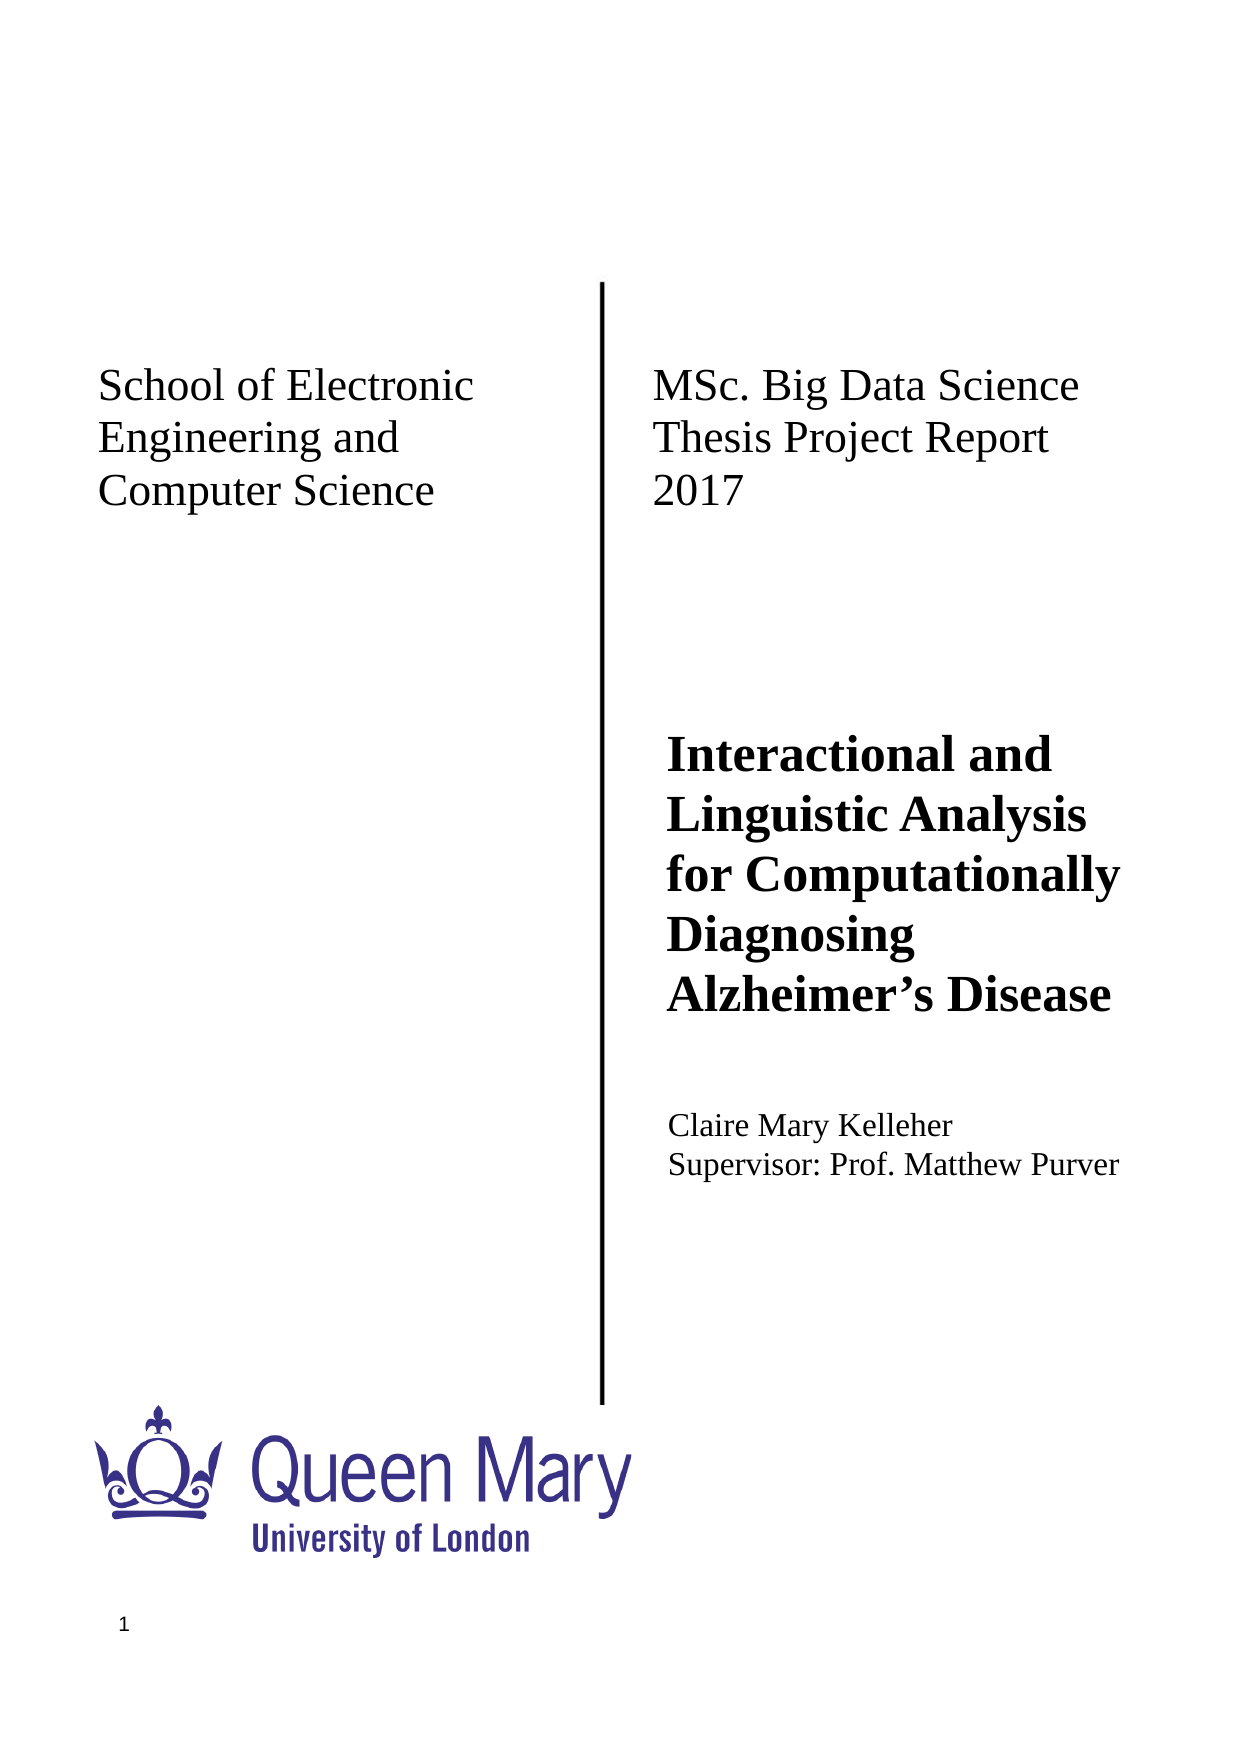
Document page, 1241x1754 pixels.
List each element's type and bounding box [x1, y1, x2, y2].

picture [57, 143, 1241, 1754]
